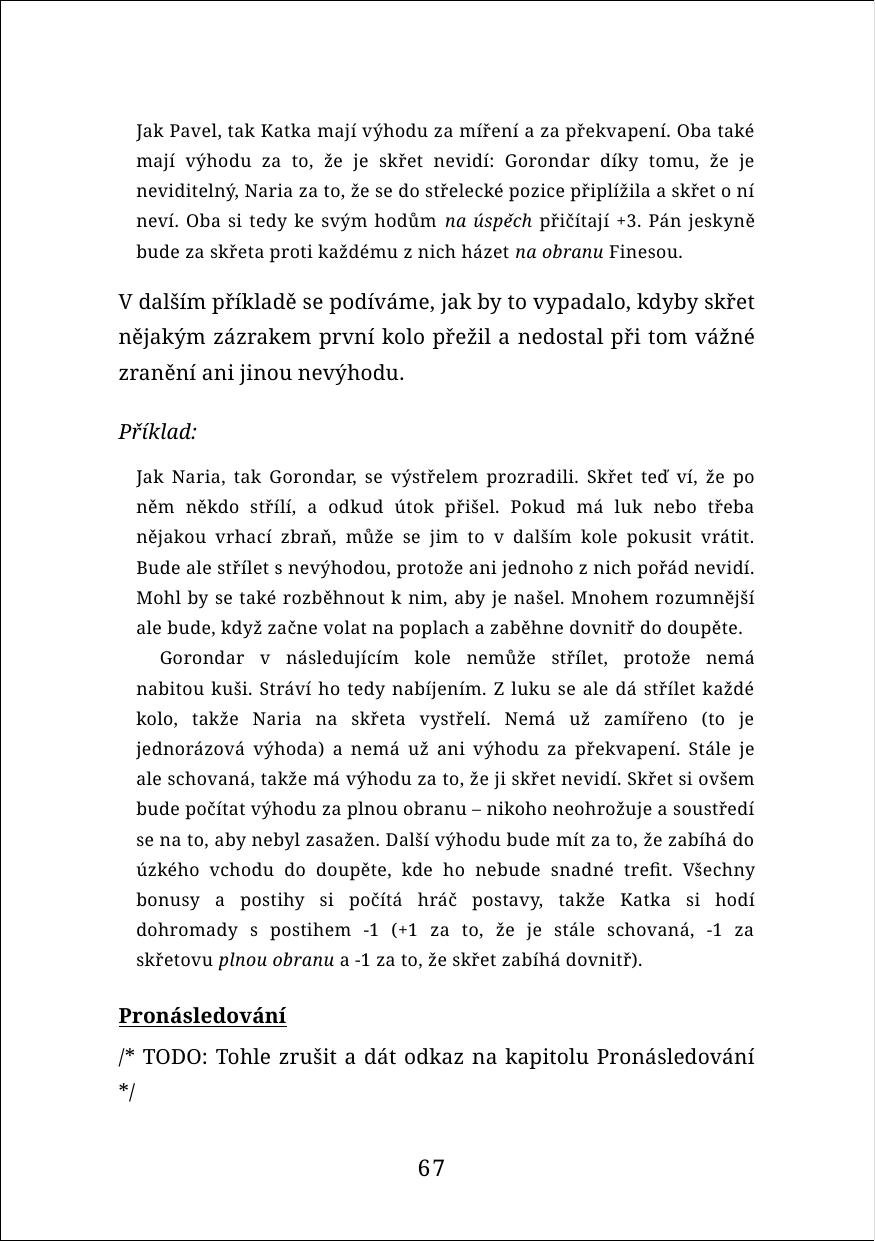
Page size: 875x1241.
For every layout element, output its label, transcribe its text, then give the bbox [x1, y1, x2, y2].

text Příklad: [118, 417, 756, 446]
text Jak Naria, tak Gorondar, se výstřelem prozradili. Skřet teď ví, že po něm někdo střílí, a odkud útok přišel. Pokud má luk nebo třeba nějakou vrhací zbraň, může se jim to v dalším kole pokusit vrátit. Bude ale střílet s nevýhodou, protože ani jednoho z nich pořád nevidí. Mohl by se také rozběhnout k nim, aby je našel. Mnohem rozumnější ale bude, když začne volat na poplach a zaběhne dovnitř do doupěte. Gorondar v následujícím kole nemůže střílet, protože nemá nabitou kuši. Stráví ho tedy nabíjením. Z luku se ale dá střílet každé kolo, takže Naria na skřeta vystřelí. Nemá už zamířeno (to je jednorázová výhoda) a nemá už ani výhodu za překvapení. Stále je ale schovaná, takže má výhodu za to, že ji skřet nevidí. Skřet si ovšem bude počítat výhodu za plnou obranu – nikoho neohrožuje a soustředí se na to, aby nebyl zasažen. Další výhodu bude mít za to, že zabíhá do úzkého vchodu do doupěte, kde ho nebude snadné trefit. Všechny bonusy a postihy si počítá hráč postavy, takže Katka si hodí dohromady s postihem -1 (+1 za to, že je stále schovaná, -1 za skřetovu plnou obranu a -1 za to, že skřet zabíhá dovnitř). [136, 464, 756, 972]
text V dalším příkladě se podíváme, jak by to vypadalo, kdyby skřet nějakým zázrakem první kolo přežil a nedostal při tom vážné zranění ani jinou nevýhodu. [118, 287, 756, 386]
text Jak Pavel, tak Katka mají výhodu za míření a za překvapení. Oba také mají výhodu za to, že je skřet nevidí: Gorondar díky tomu, že je neviditelný, Naria za to, že se do střelecké pozice připlížila a skřet o ní neví. Oba si tedy ke svým hodům na úspěch přičítají +3. Pán jeskyně bude za skřeta proti každému z nich házet na obranu Finesou. [136, 118, 756, 263]
subtitle Pronásledování [118, 1002, 756, 1030]
text /* TODO: Tohle zrušit a dát odkaz na kapitolu Pronásledování */ [118, 1042, 756, 1106]
